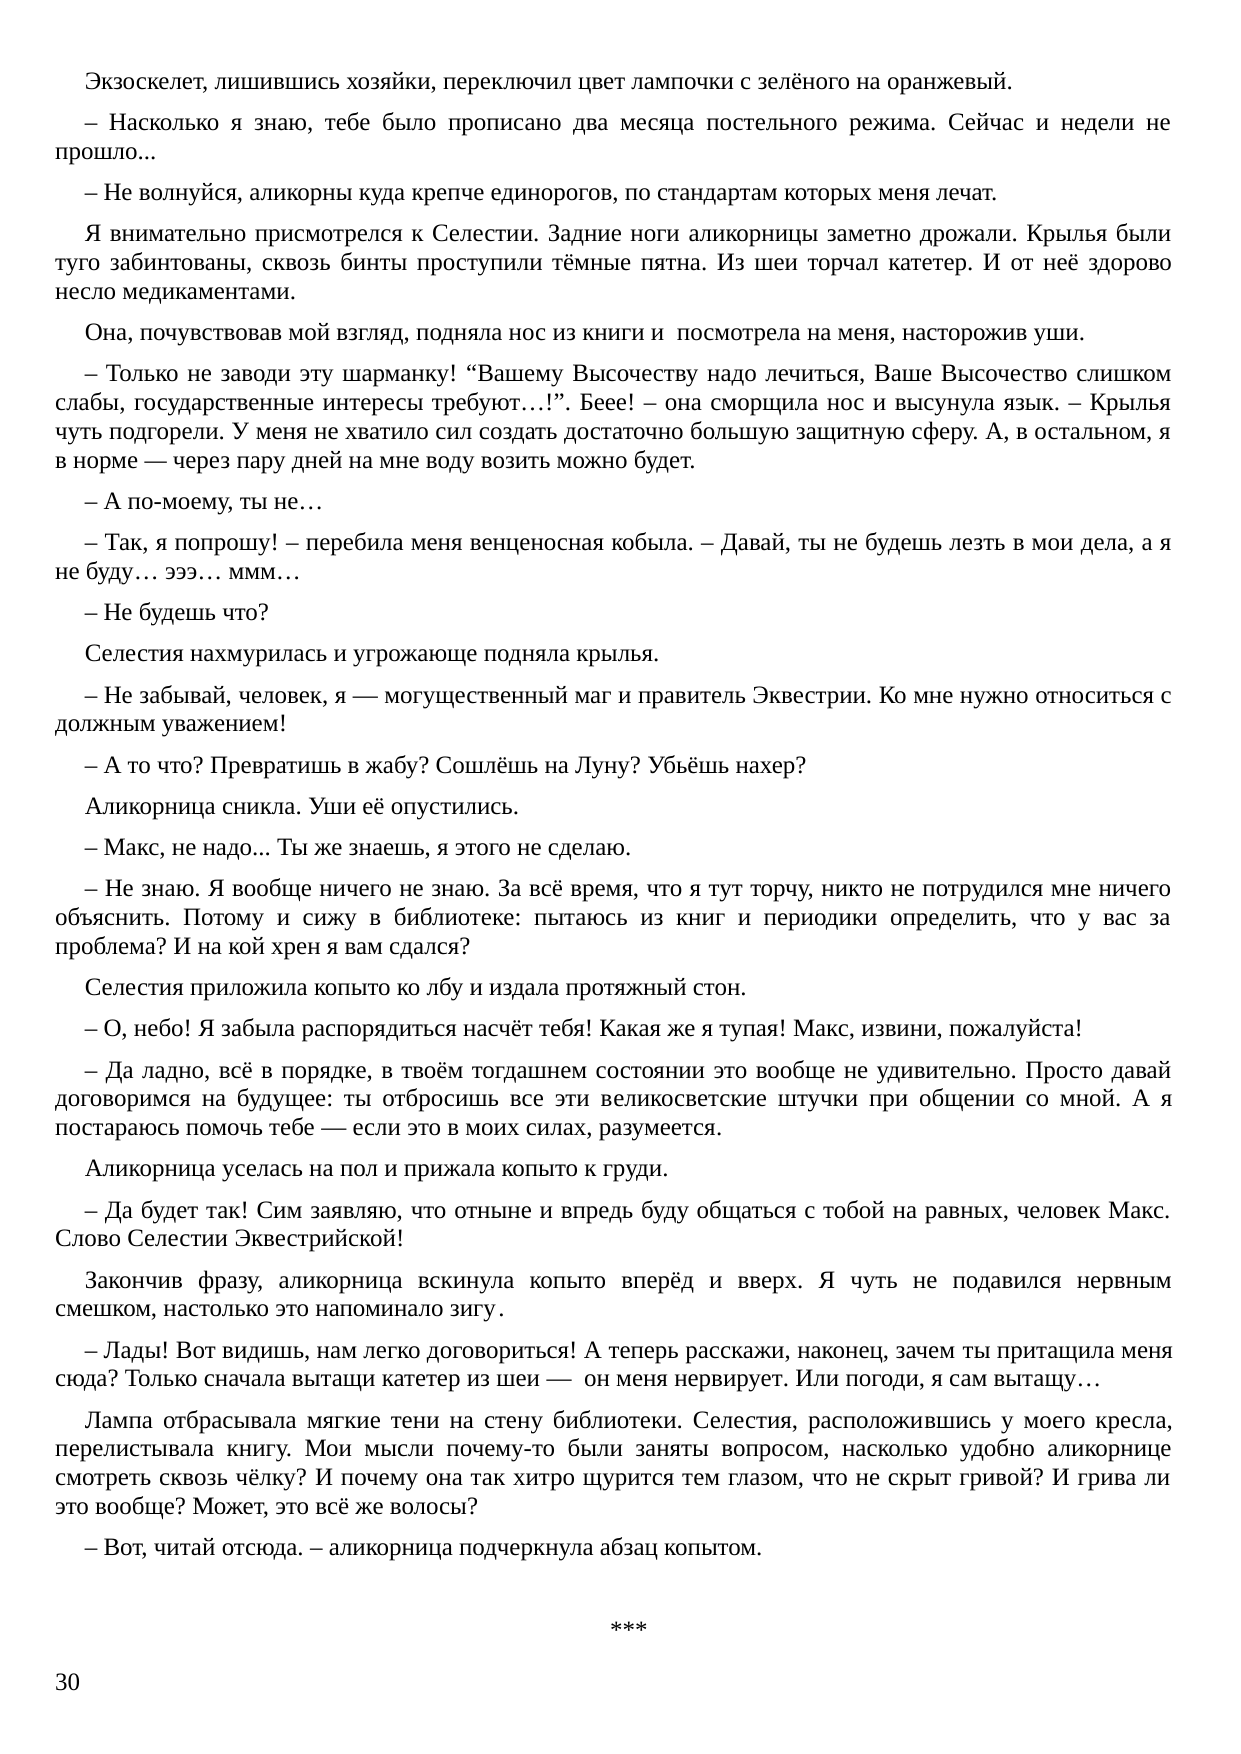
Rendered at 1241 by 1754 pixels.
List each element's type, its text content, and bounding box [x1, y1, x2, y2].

text – Да будет так! Сим заявляю, что отныне и впредь буду общаться с тобой на равных, человек Макс. Слово Селестии Эквестрийской! [55, 1195, 1173, 1252]
text Экзоскелет, лишившись хозяйки, переключил цвет лампочки с зелёного на оранжевый. [55, 66, 1173, 95]
text – Лады! Вот видишь, нам легко договориться! А теперь расскажи, наконец, зачем ты притащила меня сюда? Только сначала вытащи катетер из шеи — он меня нервирует. Или погоди, я сам вытащу… [55, 1335, 1173, 1392]
text Лампа отбрасывала мягкие тени на стену библиотеки. Селестия, расположившись у моего кресла, перелистывала книгу. Мои мысли почему-то были заняты вопросом, насколько удобно аликорнице смотреть сквозь чёлку? И почему она так хитро щурится тем глазом, что не скрыт гривой? И грива ли это вообще? Может, это всё же волосы? [55, 1405, 1173, 1520]
text Я внимательно присмотрелся к Селестии. Задние ноги аликорницы заметно дрожали. Крылья были туго забинтованы, сквозь бинты проступили тёмные пятна. Из шеи торчал катетер. И от неё здорово несло медикаментами. [55, 218, 1173, 305]
text Аликорница сникла. Уши её опустились. [55, 791, 1173, 820]
text *** [55, 1615, 1173, 1643]
text Селестия приложила копыто ко лбу и издала протяжный стон. [55, 972, 1173, 1001]
text – Не будешь что? [55, 597, 1173, 626]
text – А по-моему, ты не… [55, 486, 1173, 515]
text – Насколько я знаю, тебе было прописано два месяца постельного режима. Сейчас и недели не прошло... [55, 107, 1173, 165]
text Закончив фразу, аликорница вскинула копыто вперёд и вверх. Я чуть не подавился нервным смешком, настолько это напоминало зигу . [55, 1265, 1173, 1322]
text – Макс, не надо... Ты же знаешь, я этого не сделаю. [55, 832, 1173, 861]
text Селестия нахмурилась и угрожающе подняла крылья. [55, 638, 1173, 667]
text – Не забывай, человек, я — могущественный маг и правитель Эквестрии. Ко мне нужно относиться с должным уважением! [55, 680, 1173, 737]
text – О, небо! Я забыла распорядиться насчёт тебя! Какая же я тупая! Макс, извини, пожалуйста! [55, 1013, 1173, 1042]
text – Не волнуйся, аликорны куда крепче единорогов, по стандартам которых меня лечат. [55, 177, 1173, 206]
text – А то что? Превратишь в жабу? Сошлёшь на Луну? Убьёшь нахер? [55, 750, 1173, 778]
text Она, почувствовав мой взгляд, подняла нос из книги и посмотрела на меня, насторожив уши. [55, 317, 1173, 346]
text – Вот, читай отсюда. – аликорница подчеркнула абзац копытом. [55, 1532, 1173, 1561]
text – Не знаю. Я вообще ничего не знаю. За всё время, что я тут торчу, никто не потрудился мне ничего объяснить. Потому и сижу в библиотеке: пытаюсь из книг и периодики определить, что у вас за проблема? И на кой хрен я вам сдался? [55, 873, 1173, 960]
text Аликорница уселась на пол и прижала копыто к груди. [55, 1153, 1173, 1182]
text – Так, я попрошу! – перебила меня венценосная кобыла. – Давай, ты не будешь лезть в мои дела, а я не буду… эээ… ммм… [55, 527, 1173, 585]
text – Только не заводи эту шарманку! “Вашему Высочеству надо лечиться, Ваше Высочество слишком слабы, государственные интересы требуют…!”. Беее! – она сморщила нос и высунула язык. – Крылья чуть подгорели. У меня не хватило сил создать достаточно большую защитную сферу. А, в остальном, я в норме — через пару дней на мне воду возить можно будет. [55, 358, 1173, 473]
text – Да ладно, всё в порядке, в твоём тогдашнем состоянии это вообще не удивительно. Просто давай договоримся на будущее: ты отбросишь все эти великосветские штучки при общении со мной. А я постараюсь помочь тебе — если это в моих силах, разумеется. [55, 1055, 1173, 1141]
